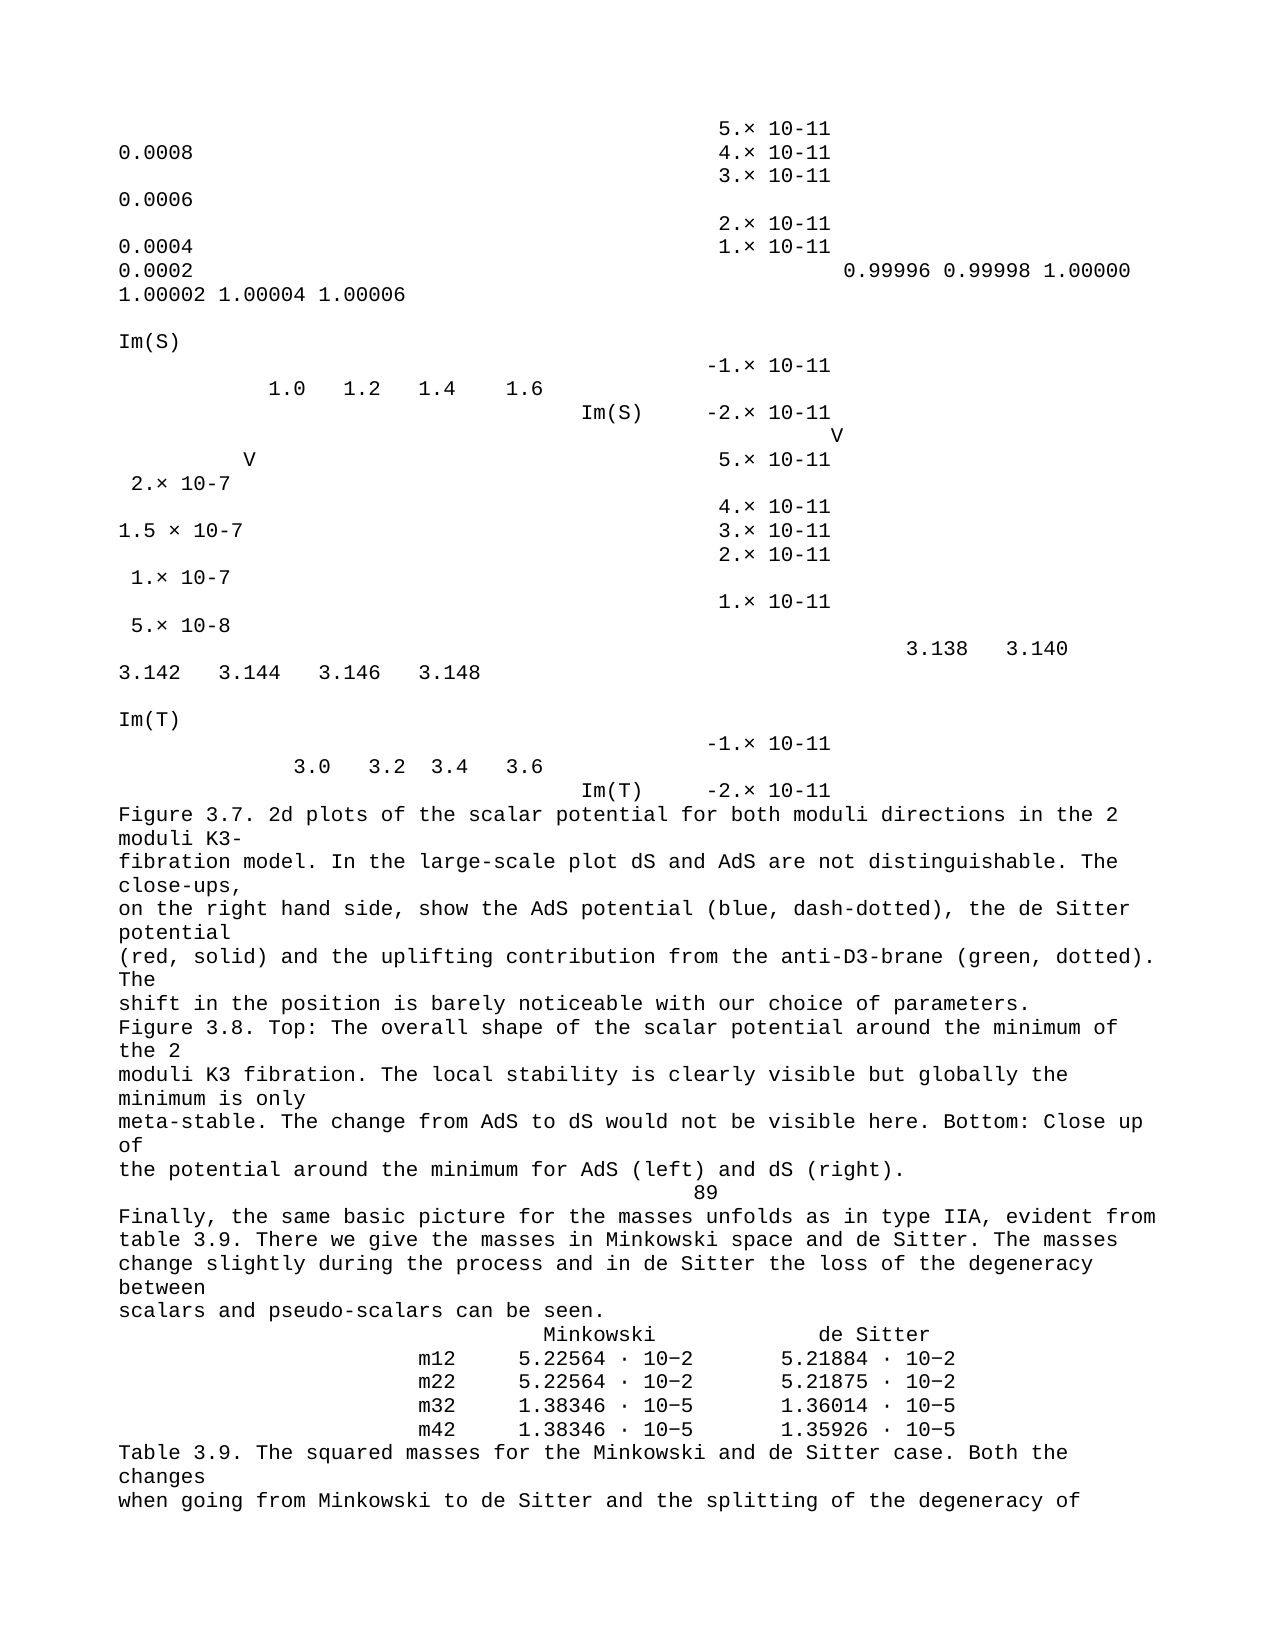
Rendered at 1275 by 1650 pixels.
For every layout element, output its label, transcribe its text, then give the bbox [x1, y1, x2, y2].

text m12 5.22564 · 10−2 5.21884 · 10−2 [118, 1348, 1157, 1371]
text Im(T) -2.× 10-11 [118, 780, 1157, 804]
text 89 [118, 1182, 1157, 1206]
text 0.0004 1.× 10-11 [118, 236, 1157, 260]
text Im(S) [118, 307, 1157, 354]
text Im(T) [118, 686, 1157, 733]
text shift in the position is barely noticeable with our choice of parameters. [118, 993, 1157, 1017]
text m22 5.22564 · 10−2 5.21875 · 10−2 [118, 1371, 1157, 1395]
text Table 3.9. The squared masses for the Minkowski and de Sitter case. Both the changes [118, 1442, 1157, 1489]
text V [118, 426, 1157, 449]
text -1.× 10-11 [118, 354, 1157, 378]
text 1.5 × 10-7 3.× 10-11 [118, 520, 1157, 544]
text the potential around the minimum for AdS (left) and dS (right). [118, 1158, 1157, 1182]
text (red, solid) and the uplifting contribution from the anti-D3-brane (green, dotted). The [118, 946, 1157, 993]
text 3.0 3.2 3.4 3.6 [118, 757, 1157, 780]
text meta-stable. The change from AdS to dS would not be visible here. Bottom: Close up of [118, 1111, 1157, 1158]
text scalars and pseudo-scalars can be seen. [118, 1300, 1157, 1324]
text fibration model. In the large-scale plot dS and AdS are not distinguishable. The close-ups, [118, 851, 1157, 898]
text Figure 3.8. Top: The overall shape of the scalar potential around the minimum of the 2 [118, 1017, 1157, 1064]
text change slightly during the process and in de Sitter the loss of the degeneracy between [118, 1253, 1157, 1300]
text m32 1.38346 · 10−5 1.36014 · 10−5 [118, 1395, 1157, 1419]
text 5.× 10-8 [118, 615, 1157, 638]
text 4.× 10-11 [118, 496, 1157, 520]
text table 3.9. There we give the masses in Minkowski space and de Sitter. The masses [118, 1229, 1157, 1253]
text 2.× 10-7 [118, 473, 1157, 496]
text 0.0002 0.99996 0.99998 1.00000 1.00002 1.00004 1.00006 [118, 260, 1157, 307]
text 1.× 10-11 [118, 591, 1157, 615]
text m42 1.38346 · 10−5 1.35926 · 10−5 [118, 1419, 1157, 1442]
text 2.× 10-11 [118, 213, 1157, 236]
text V 5.× 10-11 [118, 449, 1157, 473]
text 1.0 1.2 1.4 1.6 [118, 378, 1157, 402]
text moduli K3 fibration. The local stability is clearly visible but globally the minimum is only [118, 1064, 1157, 1111]
text 0.0008 4.× 10-11 [118, 142, 1157, 165]
text when going from Minkowski to de Sitter and the splitting of the degeneracy of [118, 1489, 1157, 1513]
text on the right hand side, show the AdS potential (blue, dash-dotted), the de Sitter potential [118, 898, 1157, 946]
text Finally, the same basic picture for the masses unfolds as in type IIA, evident from [118, 1206, 1157, 1229]
text -1.× 10-11 [118, 733, 1157, 757]
text Figure 3.7. 2d plots of the scalar potential for both moduli directions in the 2 moduli K3- [118, 804, 1157, 851]
text Minkowski de Sitter [118, 1324, 1157, 1348]
text 0.0006 [118, 189, 1157, 213]
text 1.× 10-7 [118, 567, 1157, 591]
text 5.× 10-11 [118, 118, 1157, 142]
text Im(S) -2.× 10-11 [118, 402, 1157, 426]
text 2.× 10-11 [118, 544, 1157, 567]
text 3.× 10-11 [118, 165, 1157, 189]
text 3.138 3.140 3.142 3.144 3.146 3.148 [118, 638, 1157, 686]
